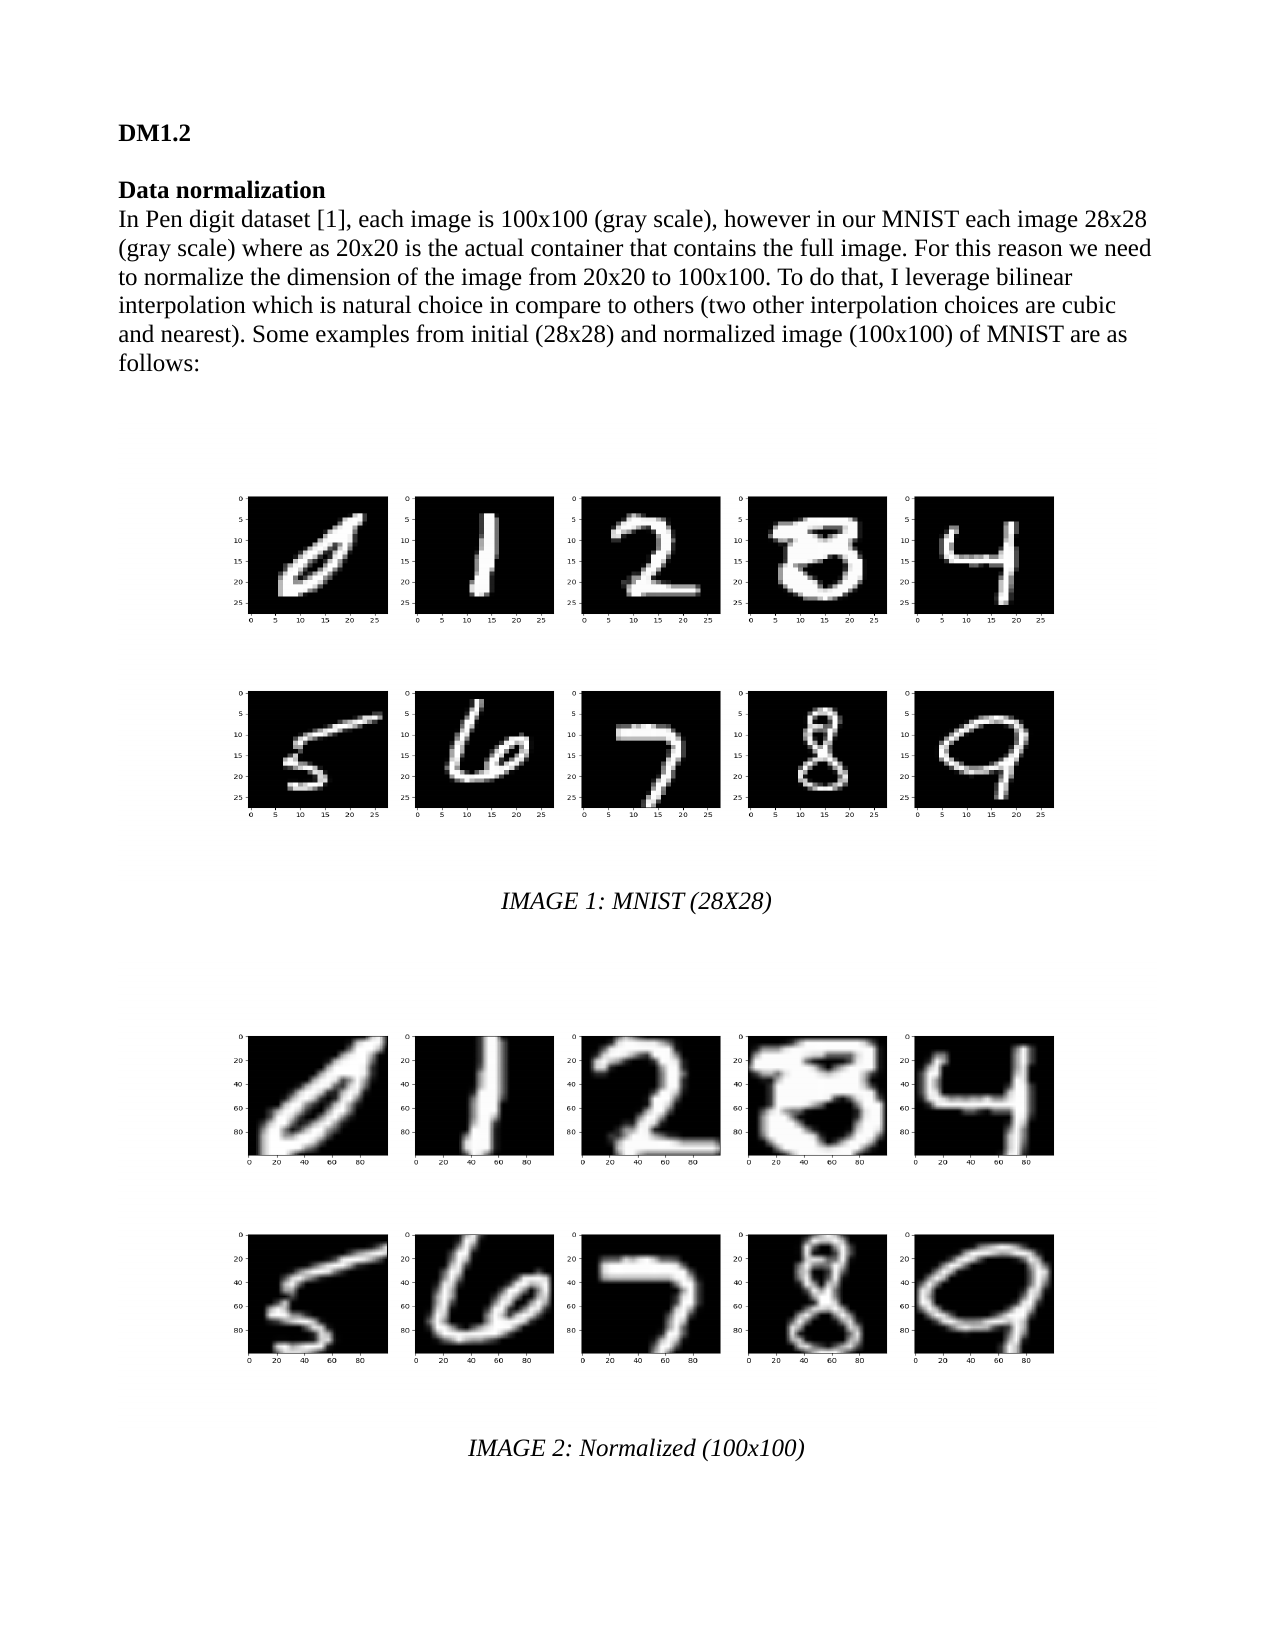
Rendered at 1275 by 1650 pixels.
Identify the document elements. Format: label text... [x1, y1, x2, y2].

text IMAGE 1: MNIST (28X28) [118, 881, 1157, 915]
picture [118, 418, 1157, 881]
text In Pen digit dataset [1], each image is 100x100 (gray scale), however in our MNIST each image 28x28 (gray scale) where as 20x20 is the actual container that contains the full image. For this reason we need to normalize the dimension of the image from 20x20 to 100x100. To do that, I leverage bilinear interpolation which is natural choice in compare to others (two other interpolation choices are cubic and nearest). Some examples from initial (28x28) and normalized image (100x100) of MNIST are as follows: [118, 204, 1157, 377]
text DM1.2 [118, 118, 1157, 147]
text Data normalization [118, 176, 1157, 204]
picture [118, 956, 1157, 1428]
text IMAGE 2: Normalized (100x100) [118, 1428, 1157, 1462]
